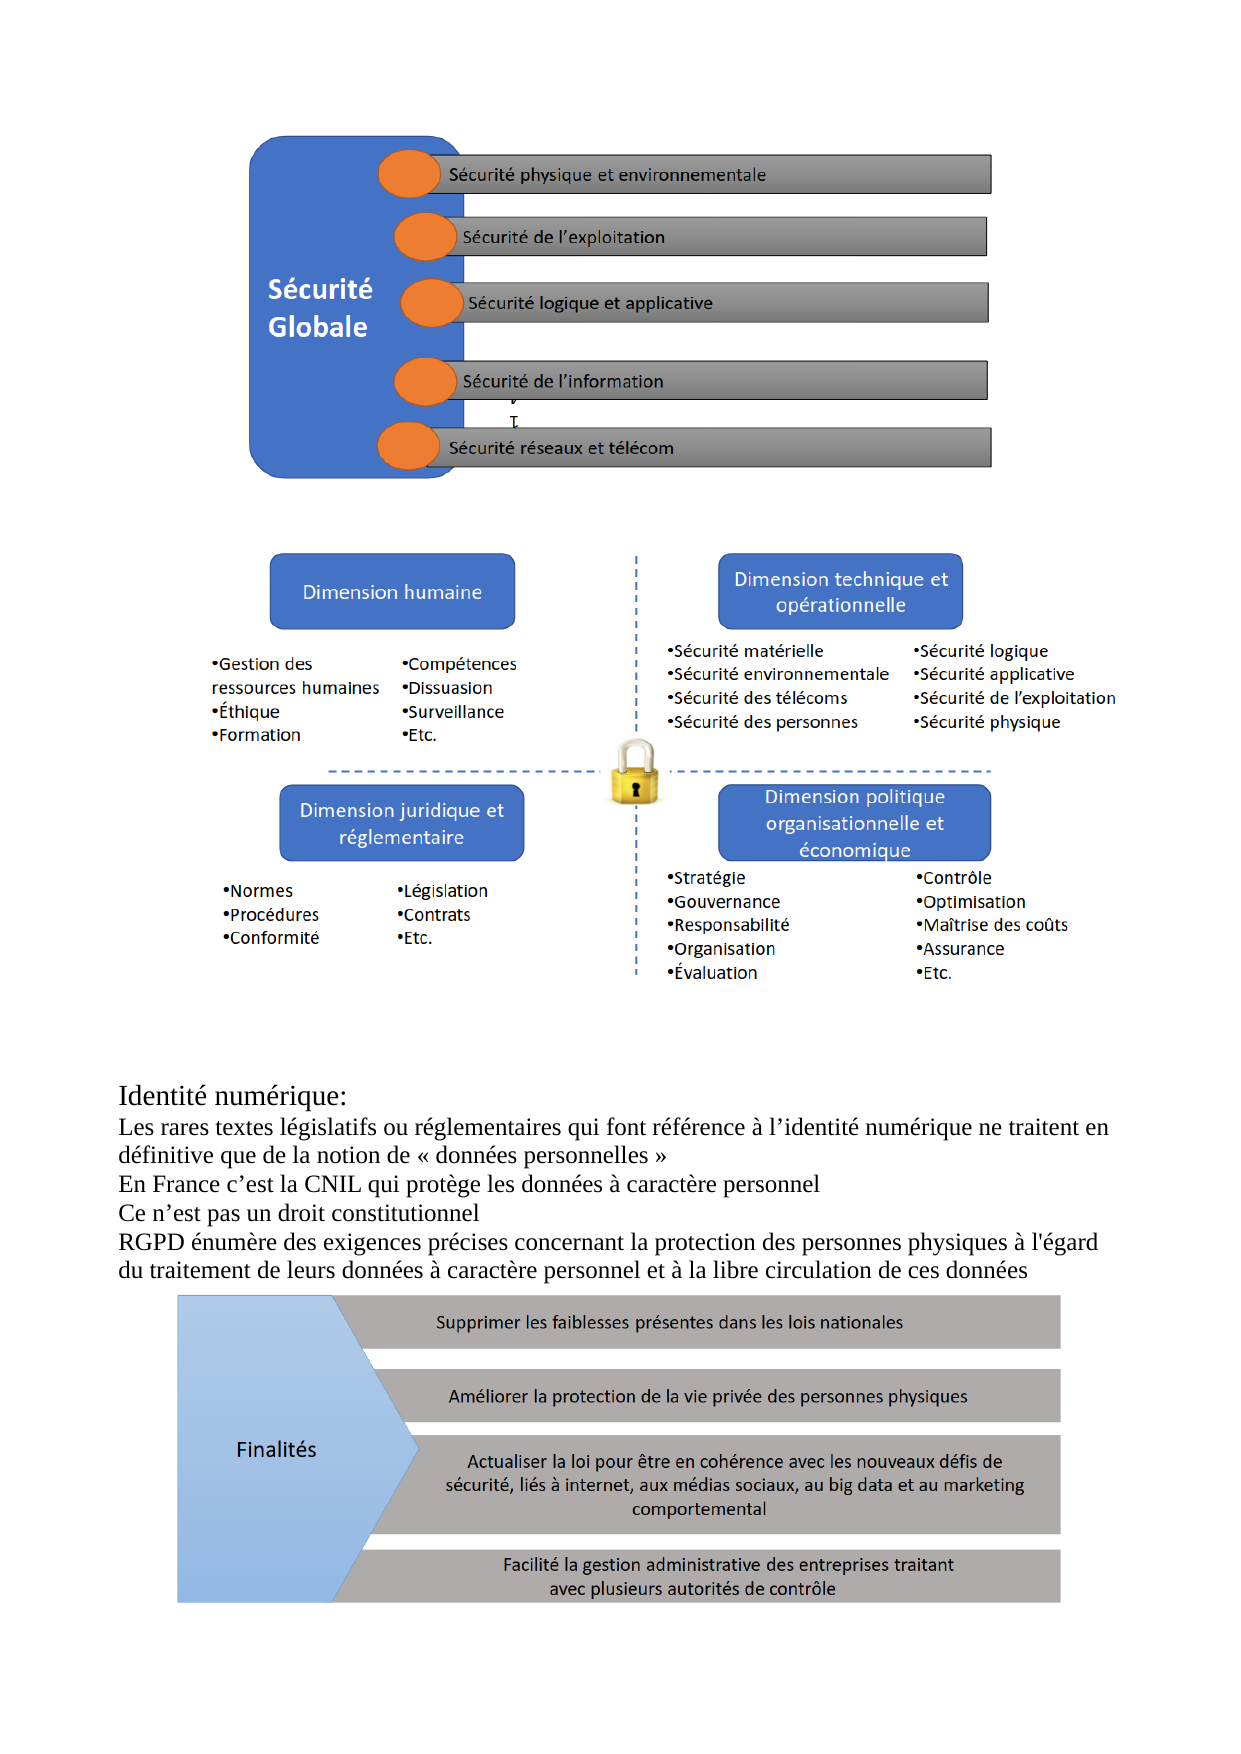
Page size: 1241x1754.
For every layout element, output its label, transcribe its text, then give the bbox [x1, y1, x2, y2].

text RGPD énumère des exigences précises concernant la protection des personnes physiques à l'égard du traitement de leurs données à caractère personnel et à la libre circulation de ces données [118, 1227, 1122, 1284]
picture [169, 1284, 1071, 1613]
picture [220, 118, 1020, 493]
picture [187, 532, 1137, 992]
text En France c’est la CNIL qui protège les données à caractère personnel [118, 1169, 1122, 1198]
text Ce n’est pas un droit constitutionnel [118, 1198, 1122, 1227]
text Les rares textes législatifs ou réglementaires qui font référence à l’identité numérique ne traitent en définitive que de la notion de « données personnelles » [118, 1112, 1122, 1169]
text Identité numérique: [118, 1078, 1122, 1112]
